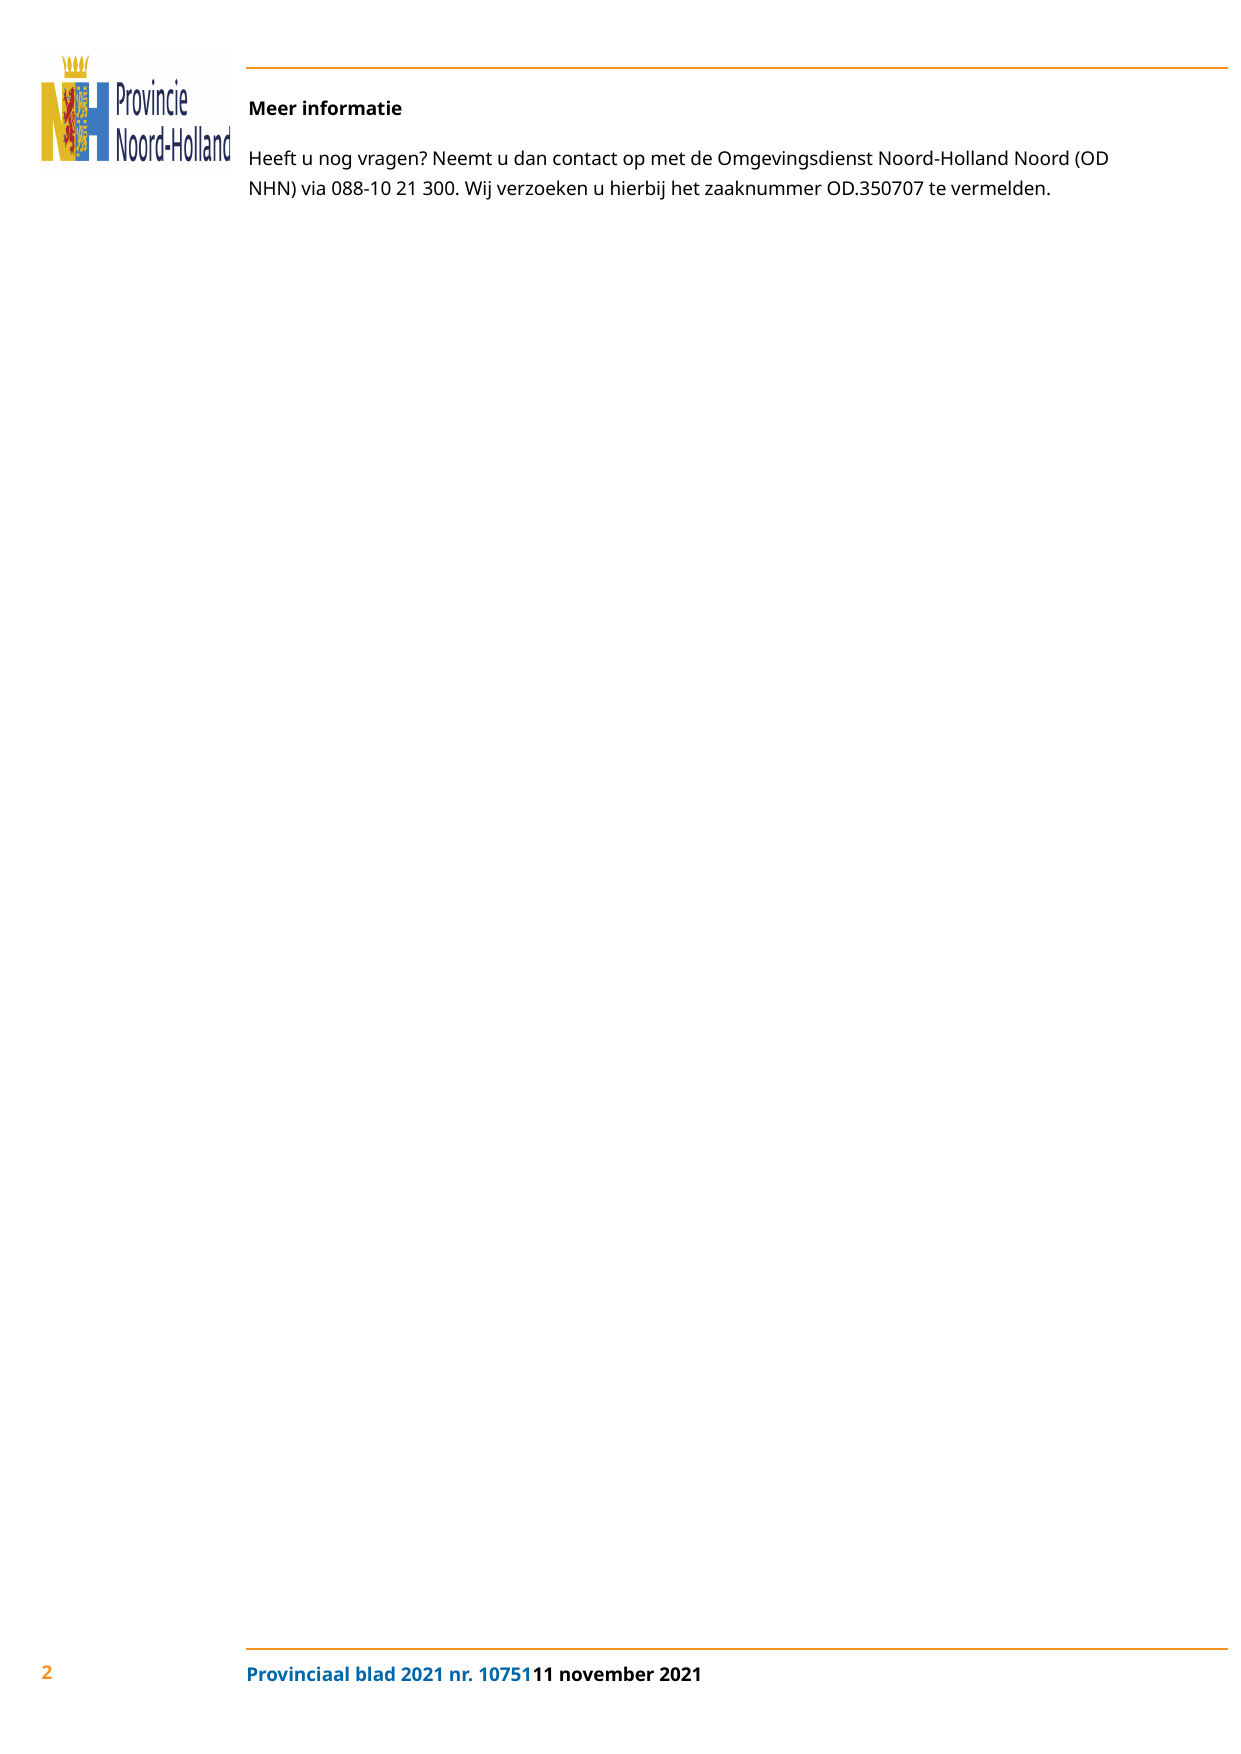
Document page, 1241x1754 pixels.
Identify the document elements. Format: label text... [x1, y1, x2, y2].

text Meer informatie [248, 95, 1152, 121]
text Heeft u nog vragen? Neemt u dan contact op met de Omgevingsdienst Noord-Holland Noord (OD NHN) via 088-10 21 300. Wij verzoeken u hierbij het zaaknummer OD.350707 te vermelden. [248, 145, 1152, 201]
picture [41, 47, 231, 172]
